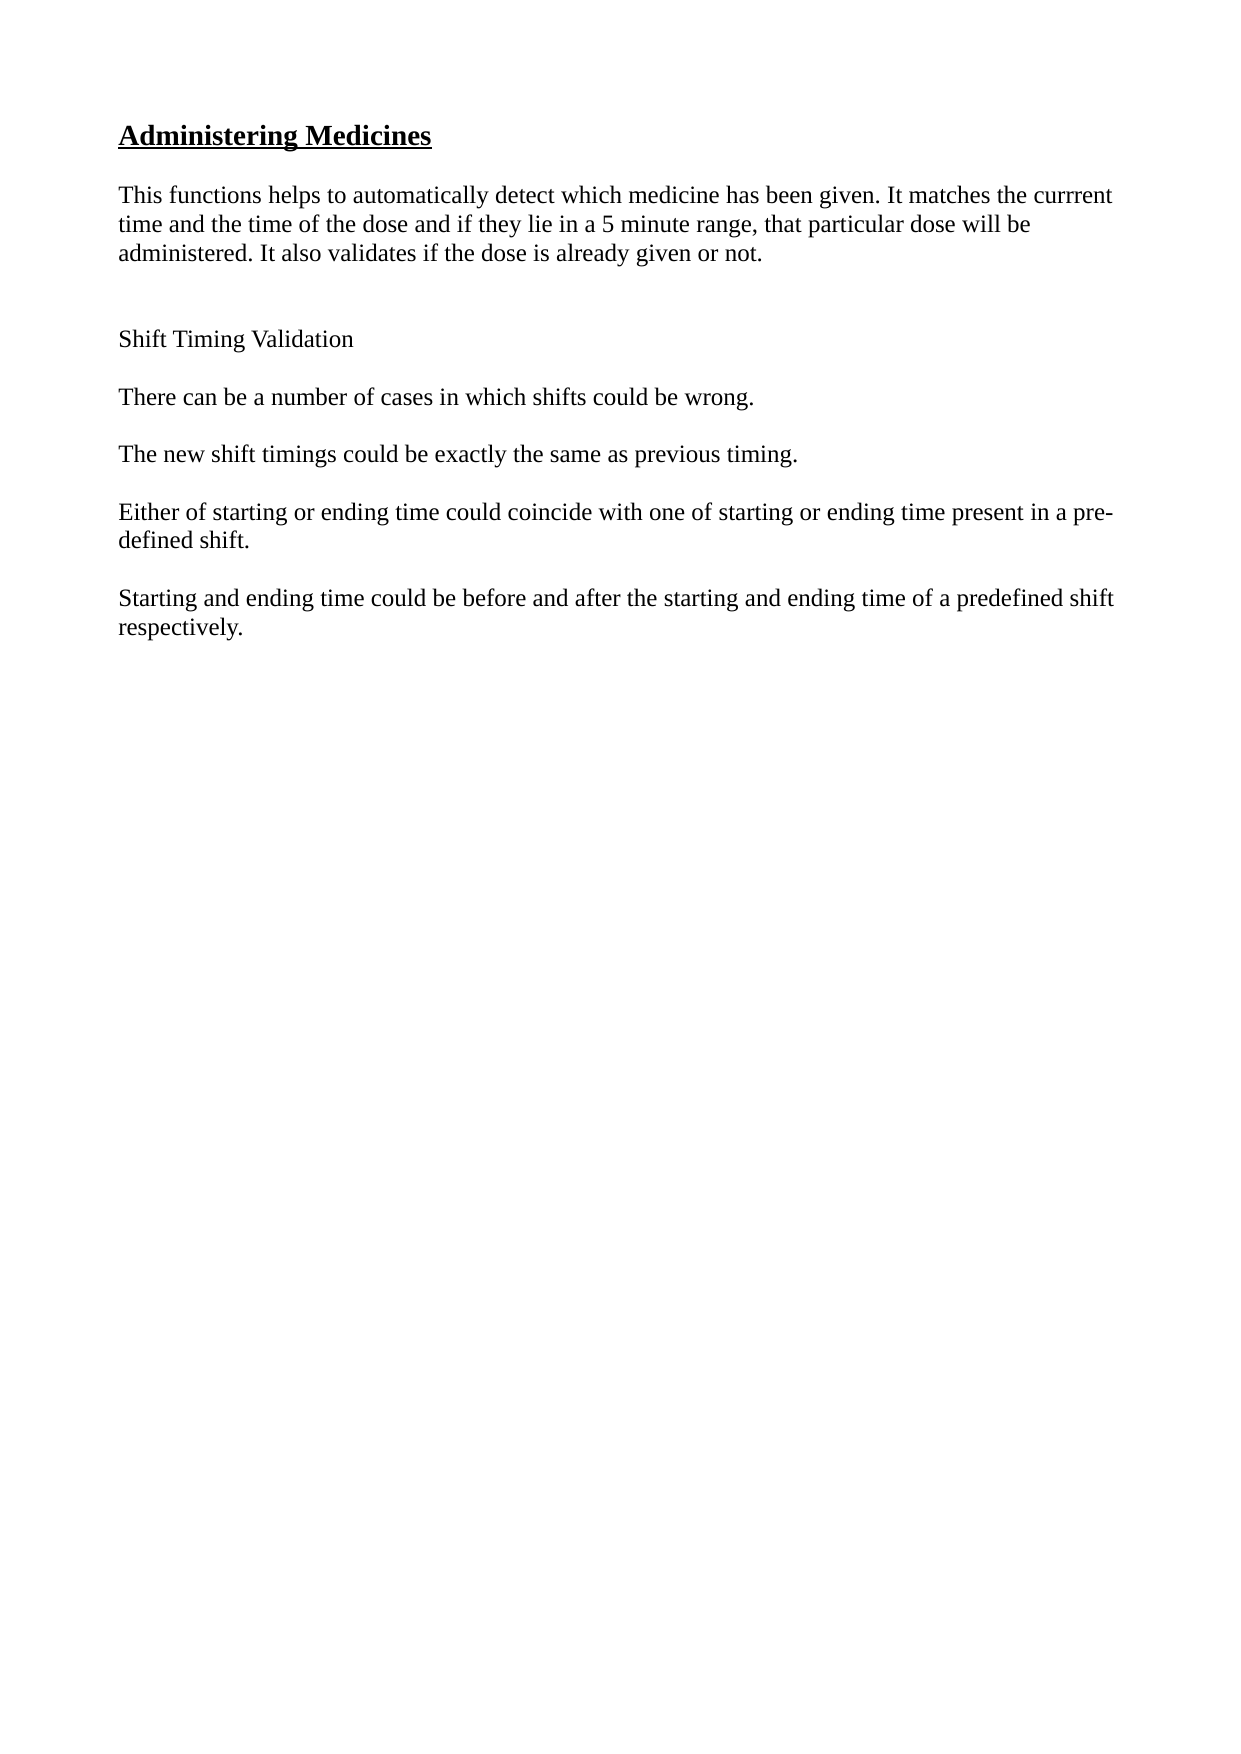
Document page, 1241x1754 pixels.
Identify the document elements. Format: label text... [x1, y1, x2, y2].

text There can be a number of cases in which shifts could be wrong. [118, 382, 1122, 410]
text Either of starting or ending time could coincide with one of starting or ending time present in a pre-defined shift. [118, 497, 1122, 554]
text Administering Medicines [118, 118, 1122, 152]
text The new shift timings could be exactly the same as previous timing. [118, 439, 1122, 468]
text This functions helps to automatically detect which medicine has been given. It matches the currrent time and the time of the dose and if they lie in a 5 minute range, that particular dose will be administered. It also validates if the dose is already given or not. [118, 180, 1122, 267]
text Shift Timing Validation [118, 324, 1122, 353]
text Starting and ending time could be before and after the starting and ending time of a predefined shift respectively. [118, 583, 1122, 640]
